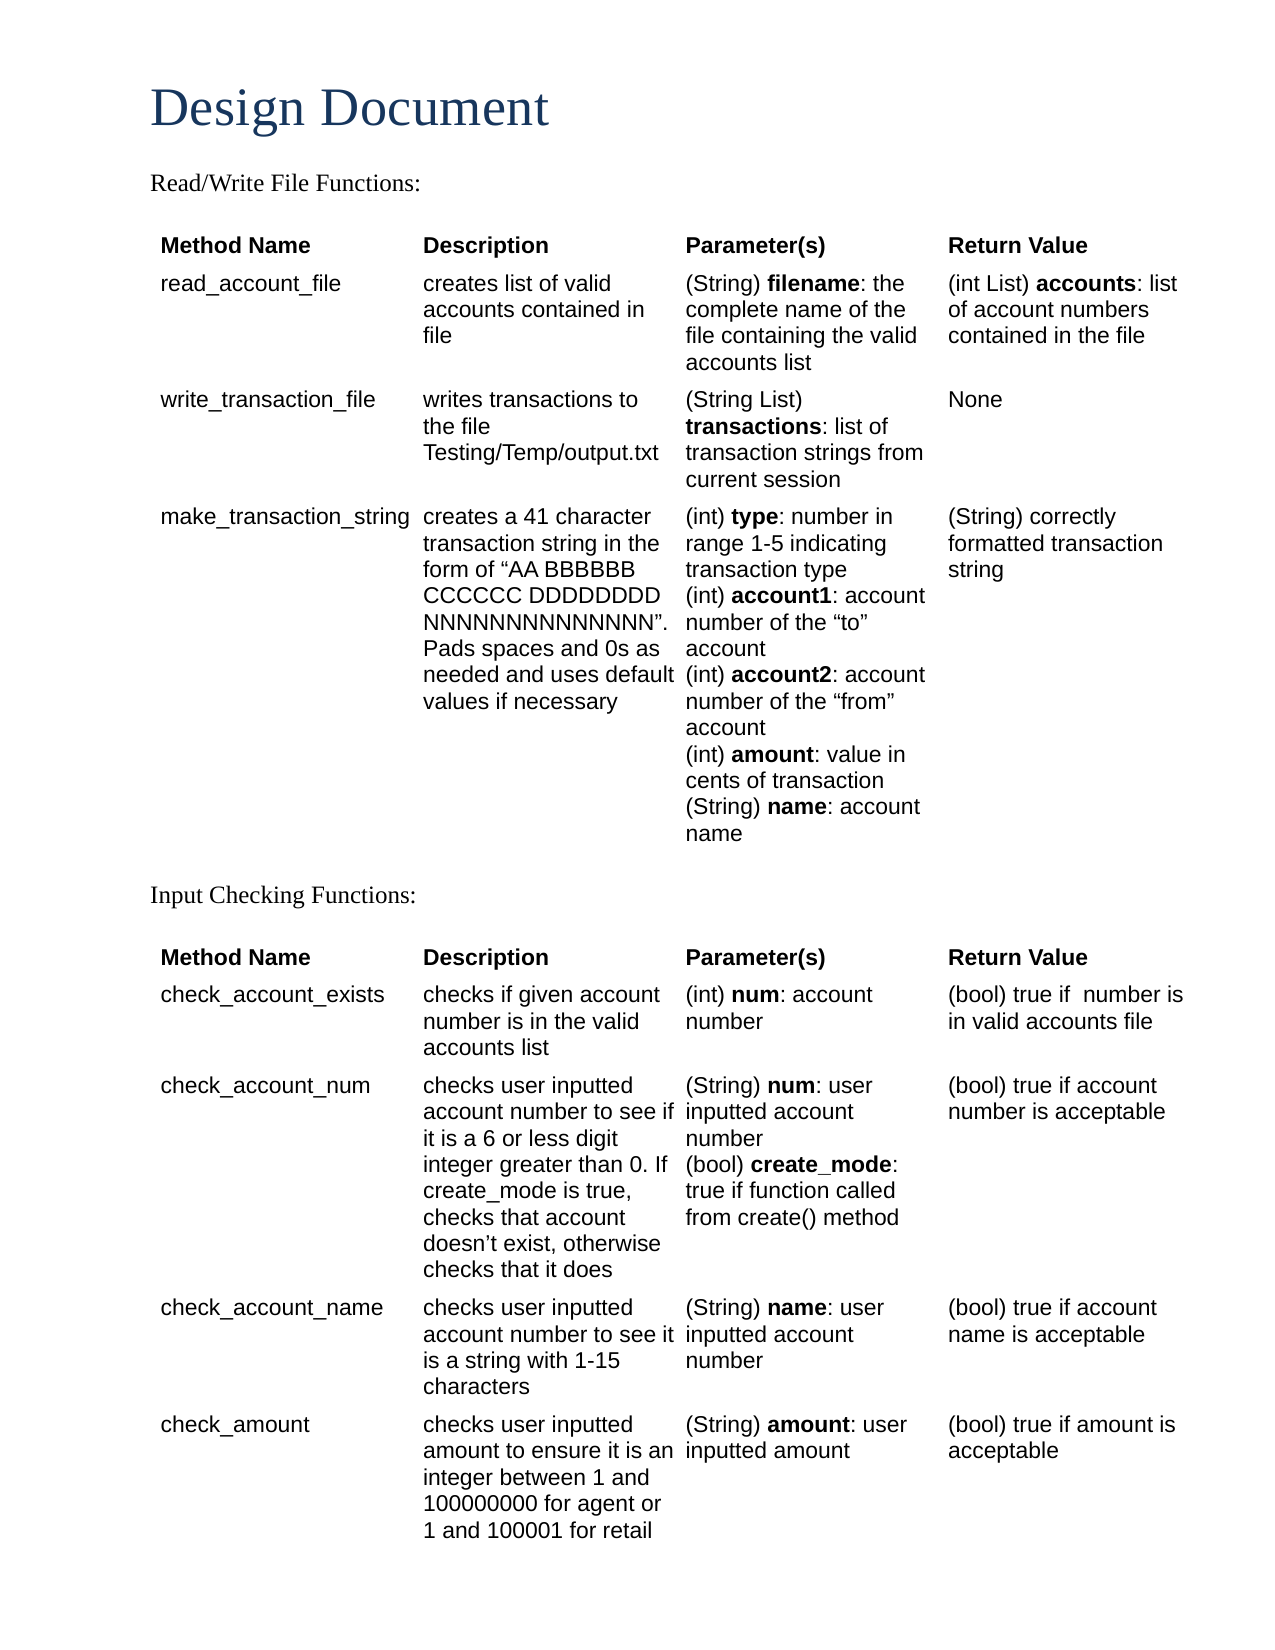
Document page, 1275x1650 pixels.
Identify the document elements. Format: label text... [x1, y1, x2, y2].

text Input Checking Functions: [150, 880, 1125, 909]
table_cell check_account_num [155, 1066, 417, 1288]
table_cell (String) amount: user inputted amount [680, 1405, 942, 1549]
table_cell read_account_file [155, 264, 417, 381]
table_cell (String List) transactions: list of transaction strings from current session [680, 381, 942, 498]
table_cell (int List) accounts: list of account numbers contained in the file [942, 264, 1205, 381]
table_cell None [942, 381, 1205, 498]
table_cell creates a 41 character transaction string in the form of “AA BBBBBB CCCCCC DDDDDDDD NNNNNNNNNNNNNN”. Pads spaces and 0s as needed and uses default values if necessary [417, 498, 680, 852]
table_header Description [417, 938, 680, 976]
table_header Return Value [942, 938, 1205, 976]
table_cell (String) name: user inputted account number [680, 1289, 942, 1405]
table_cell check_amount [155, 1405, 417, 1549]
table_cell checks if given account number is in the valid accounts list [417, 976, 680, 1066]
table_header Parameter(s) [680, 938, 942, 976]
table_cell (String) num: user inputted account number (bool) create_mode: true if function called from create() method [680, 1066, 942, 1288]
table_header Method Name [155, 226, 417, 264]
table_header Return Value [942, 226, 1205, 264]
table_header Parameter(s) [680, 226, 942, 264]
table_cell (String) filename: the complete name of the file containing the valid accounts list [680, 264, 942, 381]
table_cell (int) num: account number [680, 976, 942, 1066]
table_cell (bool) true if amount is acceptable [942, 1405, 1205, 1549]
table_cell write_transaction_file [155, 381, 417, 498]
table_cell check_account_exists [155, 976, 417, 1066]
text Design Document [150, 75, 1125, 137]
table_header Method Name [155, 938, 417, 976]
table_cell make_transaction_string [155, 498, 417, 852]
table_cell (bool) true if account name is acceptable [942, 1289, 1205, 1405]
table_cell (int) type: number in range 1-5 indicating transaction type (int) account1: account number of the “to” account (int) account2: account number of the “from” account (int) amount: value in cents of transaction (String) name: account name [680, 498, 942, 852]
text Read/Write File Functions: [150, 168, 1125, 197]
table_cell checks user inputted account number to see if it is a 6 or less digit integer greater than 0. If create_mode is true, checks that account doesn’t exist, otherwise checks that it does [417, 1066, 680, 1288]
table_cell creates list of valid accounts contained in file [417, 264, 680, 381]
table_cell (bool) true if account number is acceptable [942, 1066, 1205, 1288]
table_header Description [417, 226, 680, 264]
table_cell (String) correctly formatted transaction string [942, 498, 1205, 852]
table_cell check_account_name [155, 1289, 417, 1405]
table_cell checks user inputted account number to see it is a string with 1-15 characters [417, 1289, 680, 1405]
table_cell checks user inputted amount to ensure it is an integer between 1 and 100000000 for agent or 1 and 100001 for retail [417, 1405, 680, 1549]
table_cell writes transactions to the file Testing/Temp/output.txt [417, 381, 680, 498]
table_cell (bool) true if number is in valid accounts file [942, 976, 1205, 1066]
